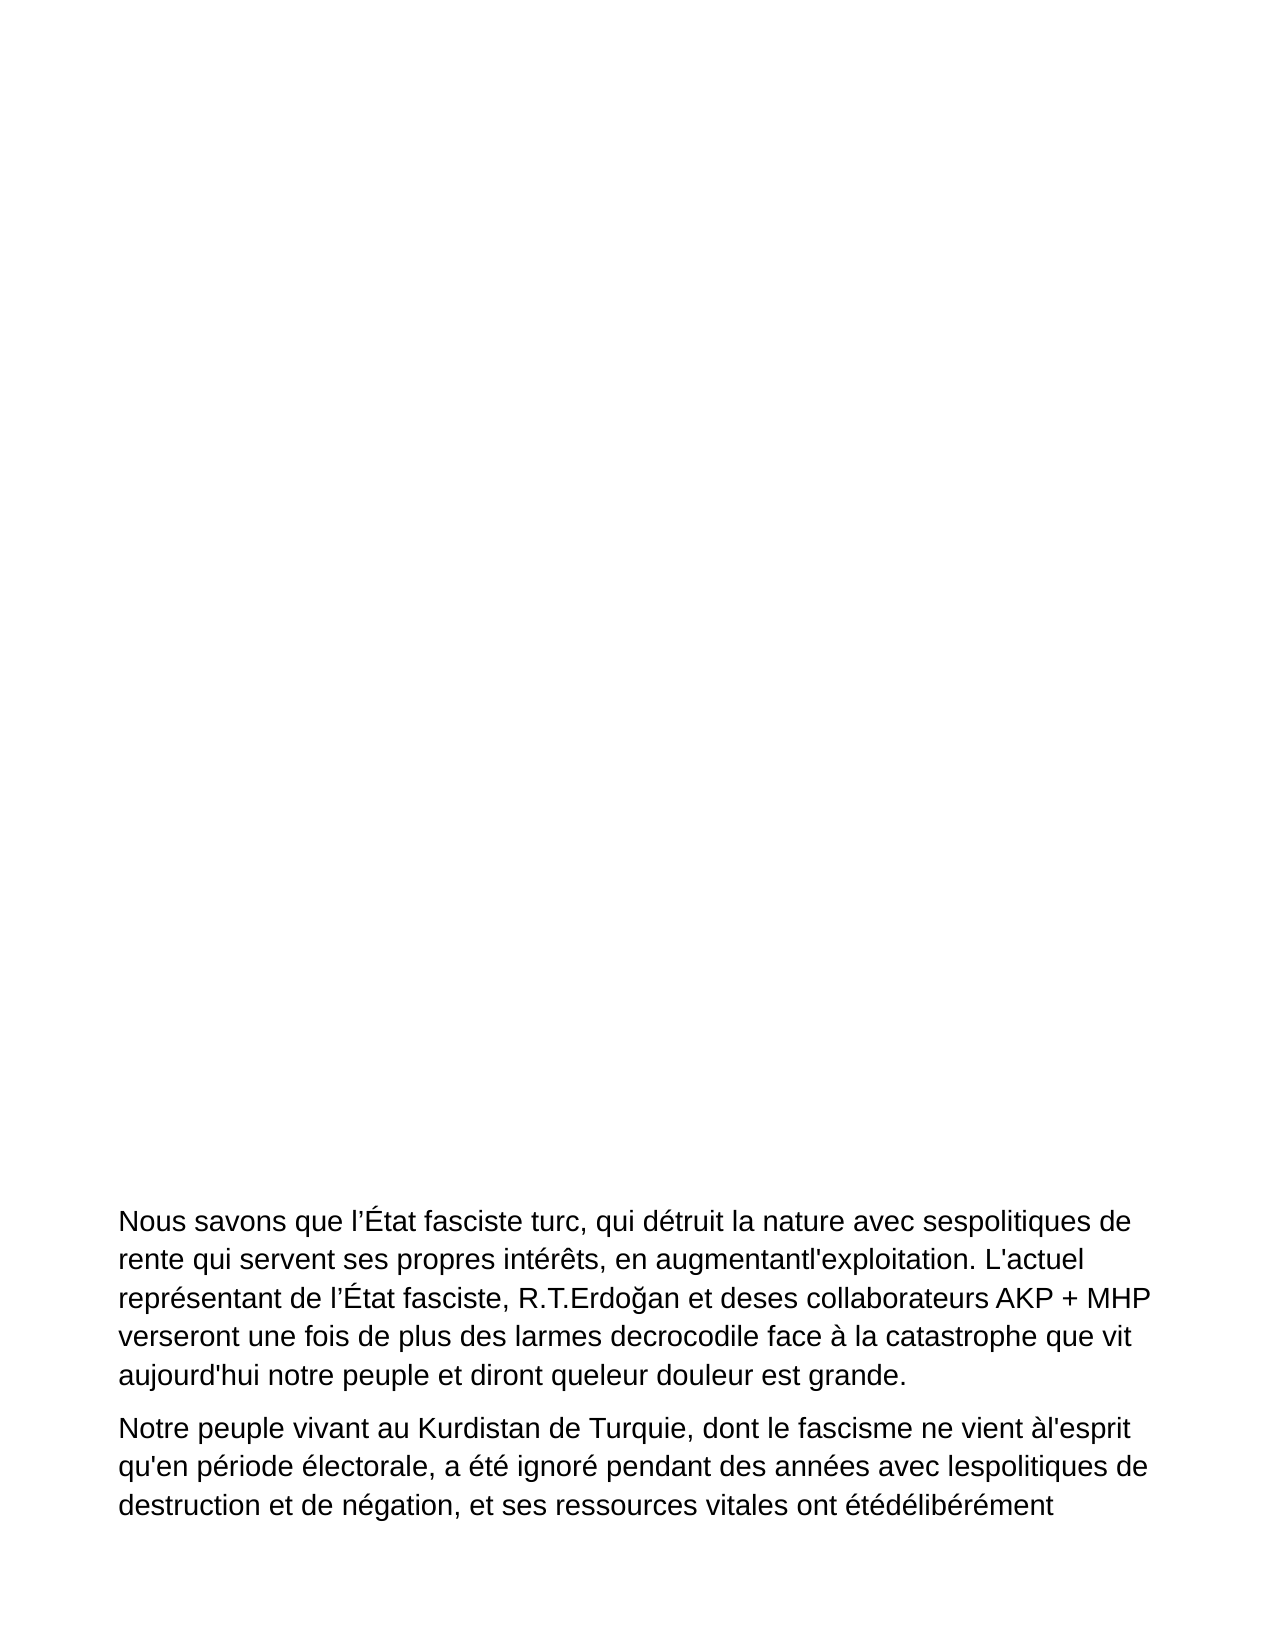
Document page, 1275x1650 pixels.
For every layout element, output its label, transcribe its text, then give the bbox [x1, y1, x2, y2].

text Notre peuple vivant au Kurdistan de Turquie, dont le fascisme ne vient àl'esprit qu'en période électorale, a été ignoré pendant des années avec lespolitiques de destruction et de négation, et ses ressources vitales ont étédélibérément [118, 1411, 1157, 1522]
text Nous savons que l’État fasciste turc, qui détruit la nature avec sespolitiques de rente qui servent ses propres intérêts, en augmentantl'exploitation. L'actuel représentant de l’État fasciste, R.T.Erdoğan et deses collaborateurs AKP + MHP verseront une fois de plus des larmes decrocodile face à la catastrophe que vit aujourd'hui notre peuple et diront queleur douleur est grande. [118, 1204, 1157, 1391]
